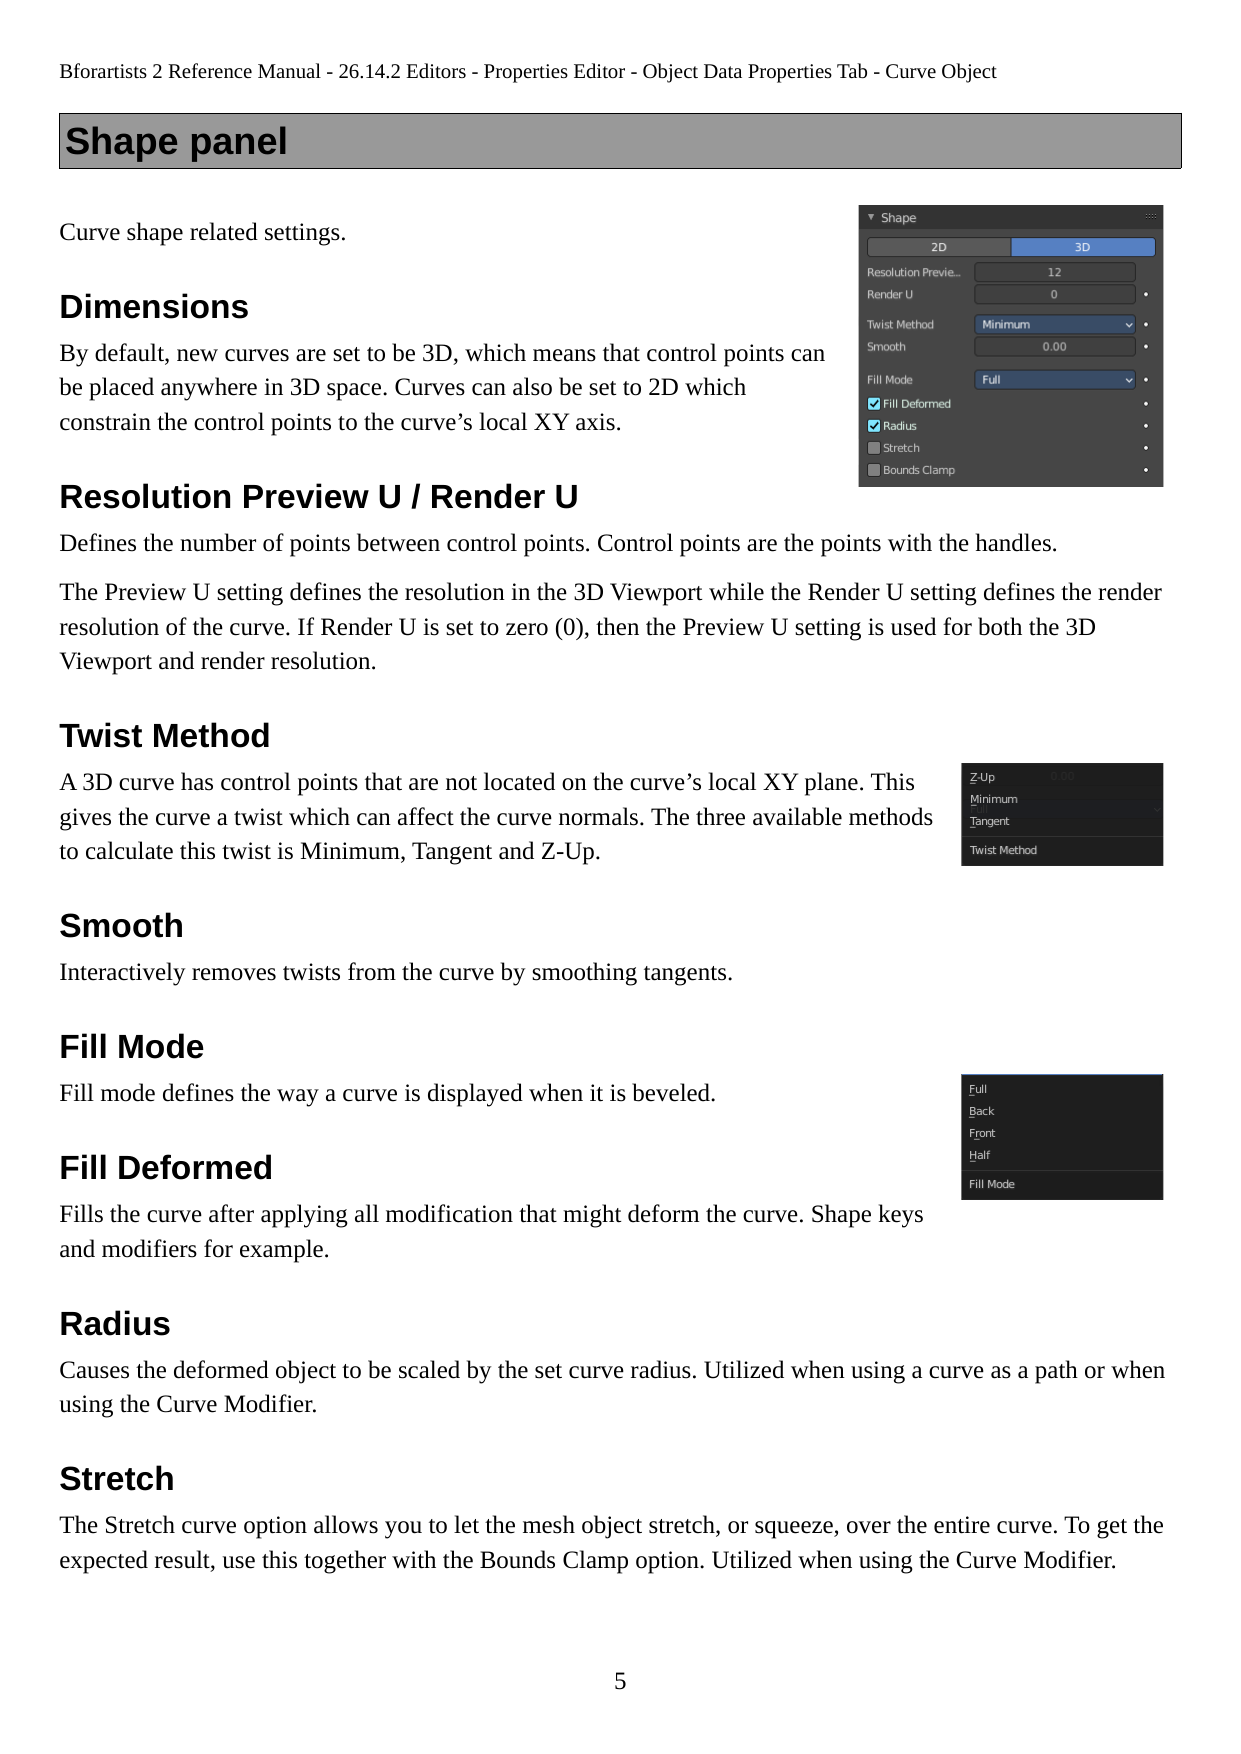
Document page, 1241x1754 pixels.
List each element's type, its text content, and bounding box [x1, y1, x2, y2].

text Curve shape related settings. [59, 217, 858, 246]
text Defines the number of points between control points. Control points are the points with the handles. [59, 528, 1181, 557]
subtitle Fill Deformed [59, 1148, 961, 1187]
subtitle Smooth [59, 906, 1181, 944]
picture [961, 1074, 1164, 1200]
text Causes the deformed object to be scaled by the set curve radius. Utilized when using a curve as a path or when using the Curve Modifier. [59, 1355, 1181, 1418]
subtitle Stretch [59, 1459, 1181, 1498]
subtitle Fill Mode [59, 1027, 1181, 1066]
text A 3D curve has control points that are not located on the curve’s local XY plane. This gives the curve a twist which can affect the curve normals. The three available methods to calculate this twist is Minimum, Tangent and Z-Up. [59, 767, 961, 865]
text Fill mode defines the way a curve is displayed when it is beveled. [59, 1078, 961, 1107]
text The Preview U setting defines the resolution in the 3D Viewport while the Render U setting defines the render resolution of the curve. If Render U is set to zero (0), then the Preview U setting is used for both the 3D Viewport and render resolution. [59, 577, 1181, 675]
subtitle Twist Method [59, 716, 1181, 754]
text The Stretch curve option allows you to let the mesh object stretch, or squeeze, over the entire curve. To get the expected result, use this together with the Bounds Clamp option. Utilized when using the Curve Modifier. [59, 1510, 1181, 1573]
subtitle Radius [59, 1303, 1181, 1342]
subtitle [1164, 287, 1181, 326]
subtitle Dimensions [59, 287, 858, 326]
subtitle Resolution Preview U / Render U [59, 477, 1181, 516]
text By default, new curves are set to be 3D, which means that control points can be placed anywhere in 3D space. Curves can also be set to 2D which constrain the control points to the curve’s local XY axis. [59, 338, 858, 436]
picture [858, 205, 1164, 487]
text Interactively removes twists from the curve by smoothing tangents. [59, 957, 1181, 986]
table_header Shape panel [60, 114, 1181, 168]
subtitle [1164, 1148, 1181, 1187]
text Fills the curve after applying all modification that might deform the curve. Shape keys and modifiers for example. [59, 1199, 1181, 1262]
picture [961, 763, 1164, 866]
